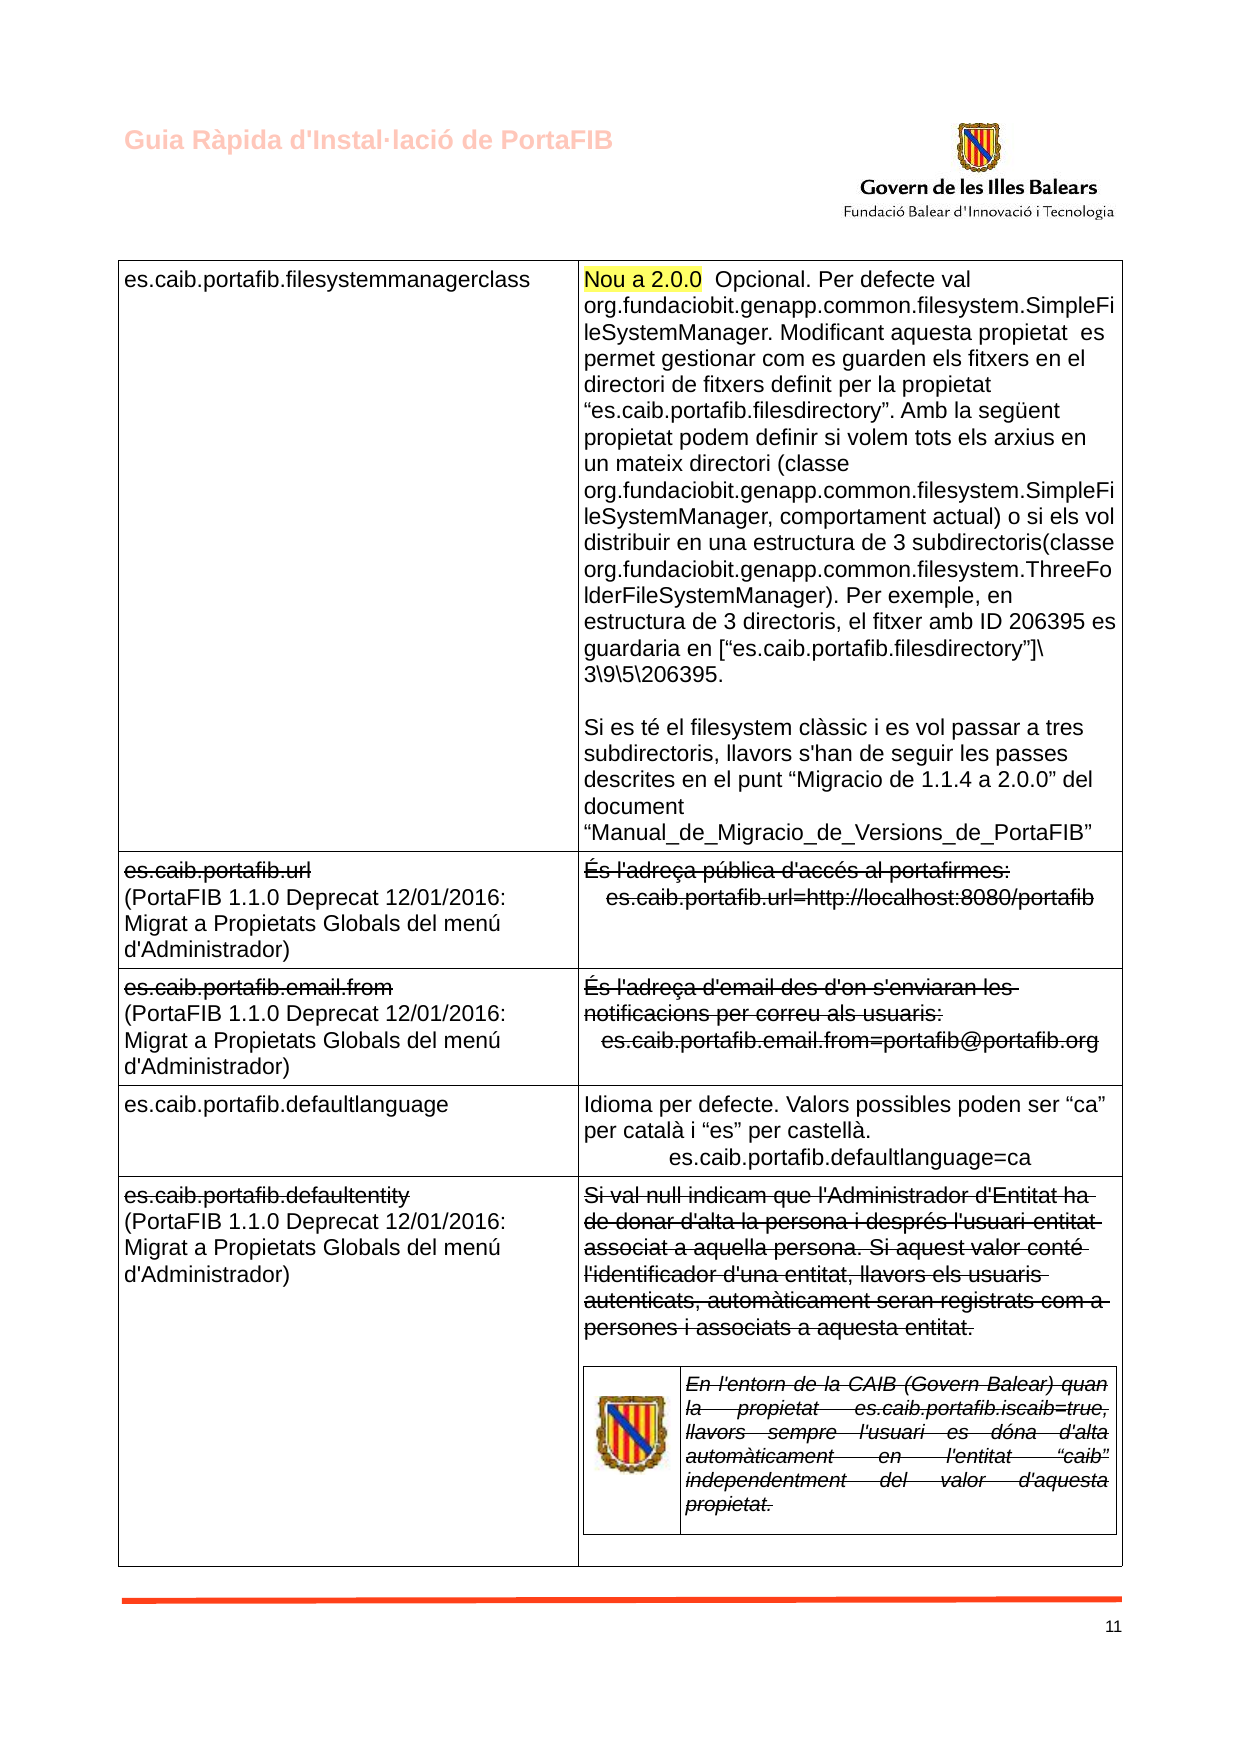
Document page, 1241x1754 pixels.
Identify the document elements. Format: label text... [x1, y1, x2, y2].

table_cell es.caib.portafib.defaultentity (PortaFIB 1.1.0 Deprecat 12/01/2016: Migrat a Propietats Globals del menú d'Administrador) [119, 1177, 578, 1566]
picture [592, 1396, 672, 1475]
table_cell Si val null indicam que l'Administrador d'Entitat ha de donar d'alta la persona i després l'usuari-entitat associat a aquella persona. Si aquest valor conté l'identificador d'una entitat, llavors els usuaris autenticats, automàticament seran registrats com a persones i associats a aquesta entitat. [579, 1177, 1122, 1566]
table_cell És l'adreça pública d'accés al portafirmes: es.caib.portafib.url=http://localhost:8080/portafib [579, 852, 1122, 968]
table_header [584, 1367, 680, 1534]
table_cell es.caib.portafib.defaultlanguage [119, 1086, 578, 1176]
table_cell es.caib.portafib.filesystemmanagerclass [119, 261, 578, 851]
table_cell es.caib.portafib.url (PortaFIB 1.1.0 Deprecat 12/01/2016: Migrat a Propietats Globals del menú d'Administrador) [119, 852, 578, 968]
picture [840, 123, 1117, 220]
table_cell Idioma per defecte. Valors possibles poden ser “ca” per català i “es” per castellà. es.caib.portafib.defaultlanguage=ca [579, 1086, 1122, 1176]
table_cell Nou a 2.0.0 Opcional. Per defecte val org.fundaciobit.genapp.common.filesystem.SimpleFileSystemManager. Modificant aquesta propietat es permet gestionar com es guarden els fitxers en el directori de fitxers definit per la propietat “es.caib.portafib.filesdirectory”. Amb la següent propietat podem definir si volem tots els arxius en un mateix directori (classe org.fundaciobit.genapp.common.filesystem.SimpleFileSystemManager, comportament actual) o si els vol distribuir en una estructura de 3 subdirectoris(classe org.fundaciobit.genapp.common.filesystem.ThreeFolderFileSystemManager). Per exemple, en estructura de 3 directoris, el fitxer amb ID 206395 es guardaria en [“es.caib.portafib.filesdirectory”]\3\9\5\206395. Si es té el filesystem clàssic i es vol passar a tres subdirectoris, llavors s'han de seguir les passes descrites en el punt “Migracio de 1.1.4 a 2.0.0” del document “Manual_de_Migracio_de_Versions_de_PortaFIB” [579, 261, 1122, 851]
table_header En l'entorn de la CAIB (Govern Balear) quan la propietat es.caib.portafib.iscaib=true, llavors sempre l'usuari es dóna d'alta automàticament en l'entitat “caib” independentment del valor d'aquesta propietat. [681, 1367, 1116, 1534]
table_cell es.caib.portafib.email.from (PortaFIB 1.1.0 Deprecat 12/01/2016: Migrat a Propietats Globals del menú d'Administrador) [119, 969, 578, 1085]
table_cell És l'adreça d'email des d'on s'enviaran les notificacions per correu als usuaris: es.caib.portafib.email.from=portafib@portafib.org [579, 969, 1122, 1085]
